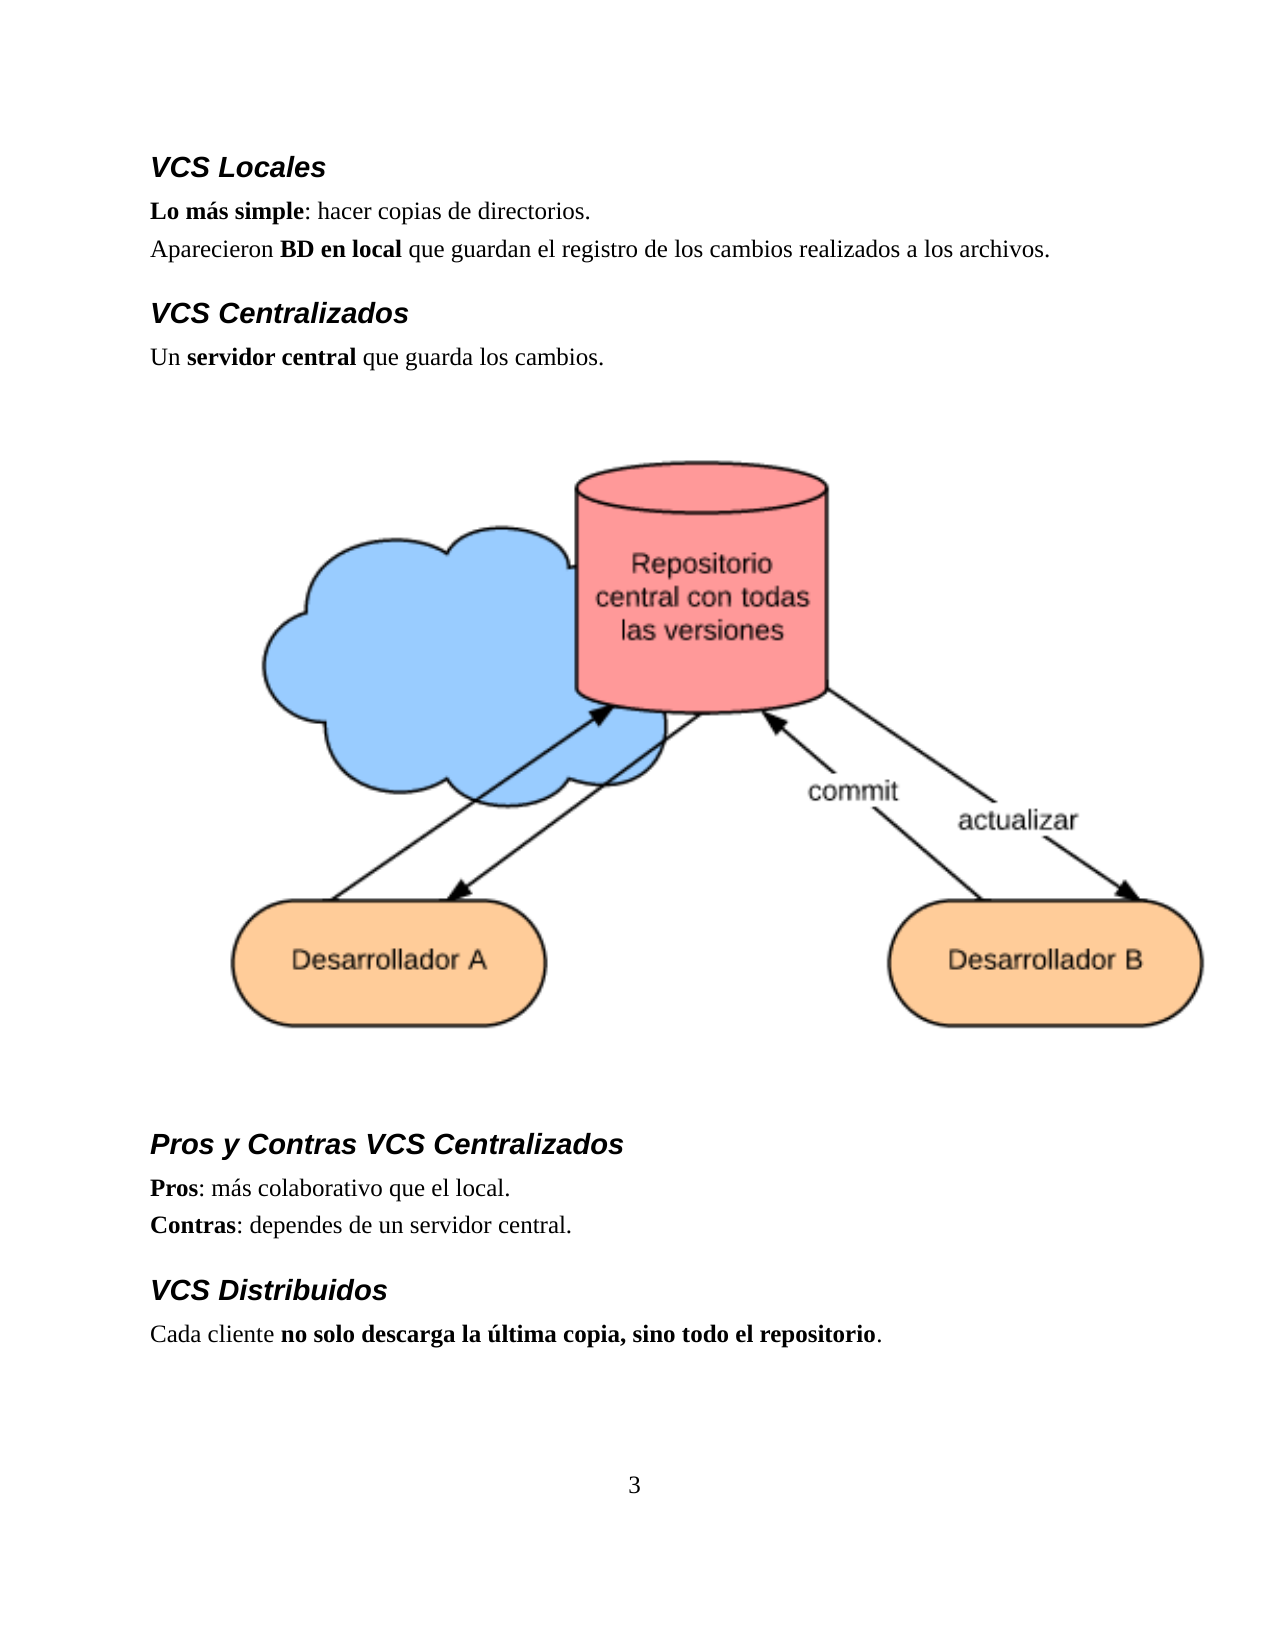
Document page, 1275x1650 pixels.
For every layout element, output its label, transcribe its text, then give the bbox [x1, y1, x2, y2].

subtitle VCS Distribuidos [150, 1273, 1125, 1307]
picture [150, 380, 1275, 1093]
subtitle VCS Centralizados [150, 296, 1125, 330]
text Un servidor central que guarda los cambios. [150, 342, 1125, 371]
text Contras: dependes de un servidor central. [150, 1210, 1125, 1239]
text Lo más simple: hacer copias de directorios. [150, 196, 1125, 225]
text Pros: más colaborativo que el local. [150, 1173, 1125, 1201]
text Aparecieron BD en local que guardan el registro de los cambios realizados a los archivos. [150, 234, 1125, 262]
text Cada cliente no solo descarga la última copia, sino todo el repositorio. [150, 1319, 1125, 1348]
subtitle VCS Locales [150, 150, 1125, 183]
subtitle Pros y Contras VCS Centralizados [150, 1127, 1125, 1160]
